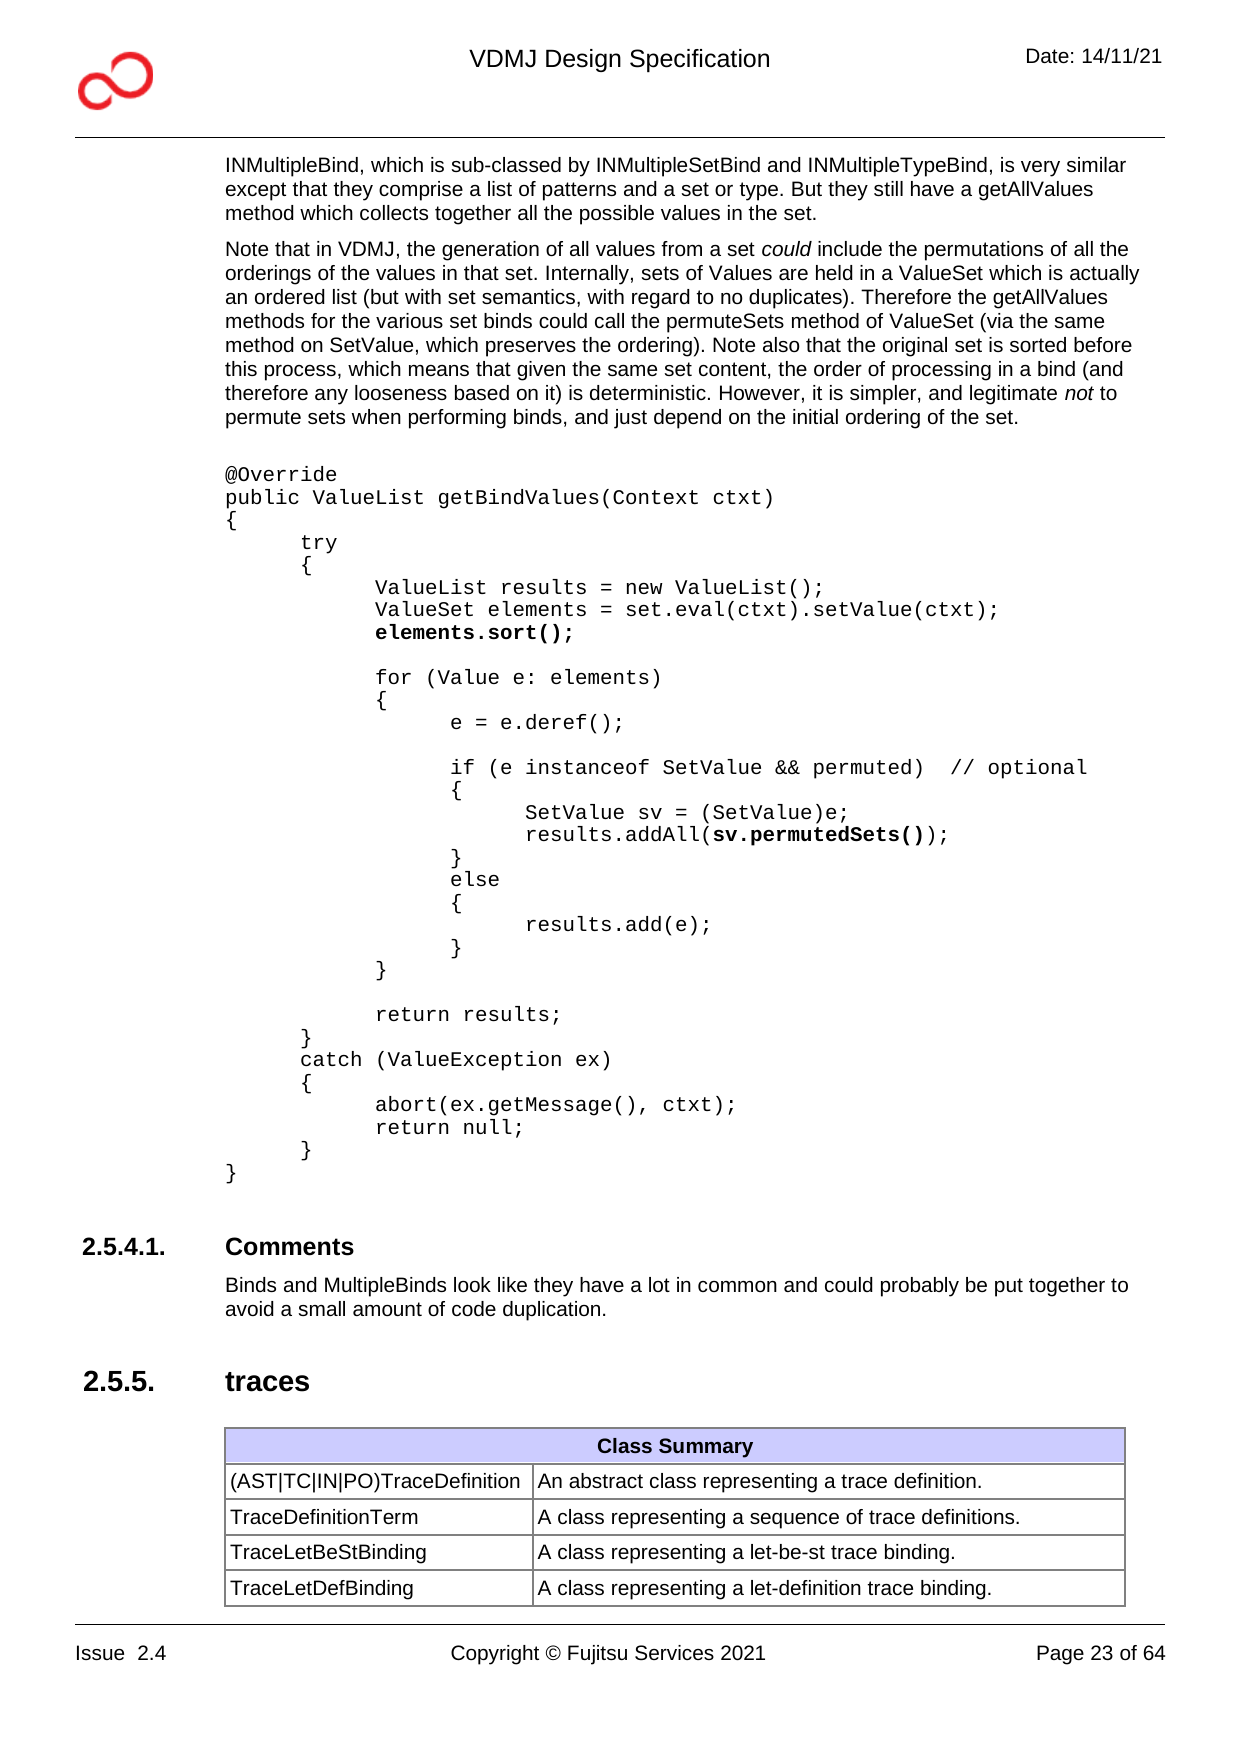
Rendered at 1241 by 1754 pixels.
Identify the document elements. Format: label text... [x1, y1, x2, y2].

text catch (ValueException ex) [225, 1049, 1165, 1071]
text { [225, 509, 1165, 531]
text results.addAll(sv.permutedSets()); [225, 824, 1165, 846]
table_cell A class representing a let-be-st trace binding. [534, 1536, 1124, 1569]
text for (Value e: elements) [225, 666, 1165, 689]
table_cell An abstract class representing a trace definition. [534, 1465, 1124, 1498]
text INMultipleBind, which is sub-classed by INMultipleSetBind and INMultipleTypeBind, is very similar except that they comprise a list of patterns and a set or type. But they still have a getAllValues method which collects together all the possible values in the set. [225, 153, 1165, 225]
text } [225, 1026, 1165, 1049]
text public ValueList getBindValues(Context ctxt) [225, 486, 1165, 509]
text Binds and MultipleBinds look like they have a lot in common and could probably be put together to avoid a small amount of code duplication. [225, 1273, 1165, 1321]
picture [78, 44, 153, 120]
text ValueList results = new ValueList(); [225, 576, 1165, 599]
table_cell TraceLetDefBinding [226, 1571, 532, 1604]
table_cell A class representing a sequence of trace definitions. [534, 1500, 1124, 1533]
table_cell (AST|TC|IN|PO)TraceDefinition [226, 1465, 532, 1498]
text } [225, 936, 1165, 959]
text try [225, 531, 1165, 554]
text { [225, 779, 1165, 801]
text } [225, 846, 1165, 869]
text else [225, 869, 1165, 891]
text { [225, 689, 1165, 711]
subtitle Comments [75, 1231, 1165, 1261]
text if (e instanceof SetValue && permuted) // optional [225, 756, 1165, 779]
text @Override [225, 464, 1165, 486]
text { [225, 554, 1165, 576]
text } [225, 1139, 1165, 1161]
text ValueSet elements = set.eval(ctxt).setValue(ctxt); [225, 599, 1165, 621]
text { [225, 891, 1165, 914]
table_cell TraceLetBeStBinding [226, 1536, 532, 1569]
table_header Class Summary [226, 1429, 1124, 1462]
text elements.sort(); [225, 621, 1165, 644]
text abort(ex.getMessage(), ctxt); [225, 1094, 1165, 1116]
text results.add(e); [225, 914, 1165, 936]
table_cell TraceDefinitionTerm [226, 1500, 532, 1533]
subtitle traces [75, 1363, 1165, 1397]
text { [225, 1071, 1165, 1094]
text e = e.deref(); [225, 711, 1165, 734]
text return null; [225, 1116, 1165, 1139]
text } [225, 1161, 1165, 1184]
table_cell A class representing a let-definition trace binding. [534, 1571, 1124, 1604]
text SetValue sv = (SetValue)e; [225, 801, 1165, 824]
text } [225, 959, 1165, 981]
text Note that in VDMJ, the generation of all values from a set could include the permutations of all the orderings of the values in that set. Internally, sets of Values are held in a ValueSet which is actually an ordered list (but with set semantics, with regard to no duplicates). Therefore the getAllValues methods for the various set binds could call the permuteSets method of ValueSet (via the same method on SetValue, which preserves the ordering). Note also that the original set is sorted before this process, which means that given the same set content, the order of processing in a bind (and therefore any looseness based on it) is deterministic. However, it is simpler, and legitimate not to permute sets when performing binds, and just depend on the initial ordering of the set. [225, 237, 1165, 429]
text return results; [225, 1004, 1165, 1026]
